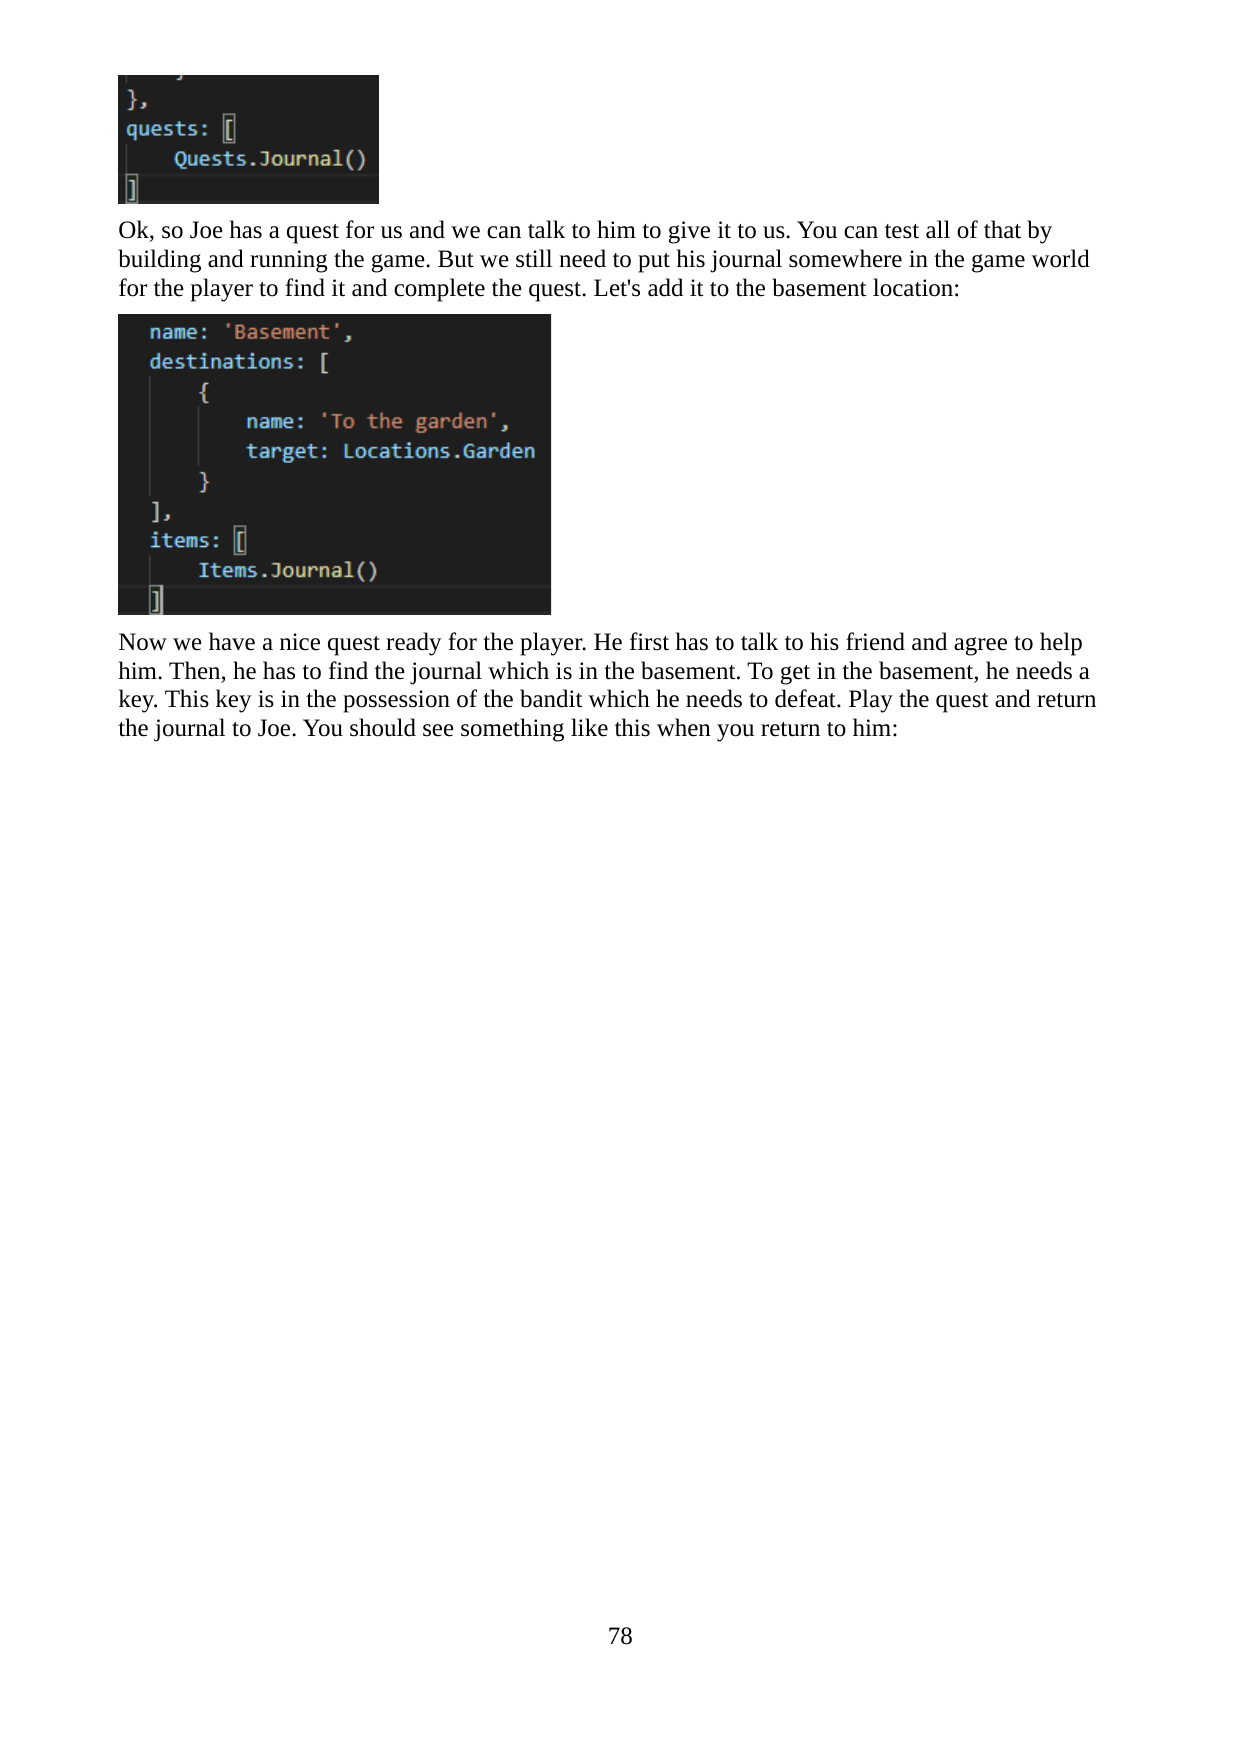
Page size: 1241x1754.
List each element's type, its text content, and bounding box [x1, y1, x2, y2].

text Ok, so Joe has a quest for us and we can talk to him to give it to us. You can test all of that by building and running the game. But we still need to put his journal somewhere in the game world for the player to find it and complete the quest. Let's add it to the basement location: [118, 216, 1122, 302]
text Now we have a nice quest ready for the player. He first has to talk to his friend and agree to help him. Then, he has to find the journal which is in the basement. To get in the basement, he needs a key. This key is in the possession of the bandit which he needs to defeat. Play the quest and return the journal to Joe. You should see something like this when you return to him: [118, 627, 1122, 742]
